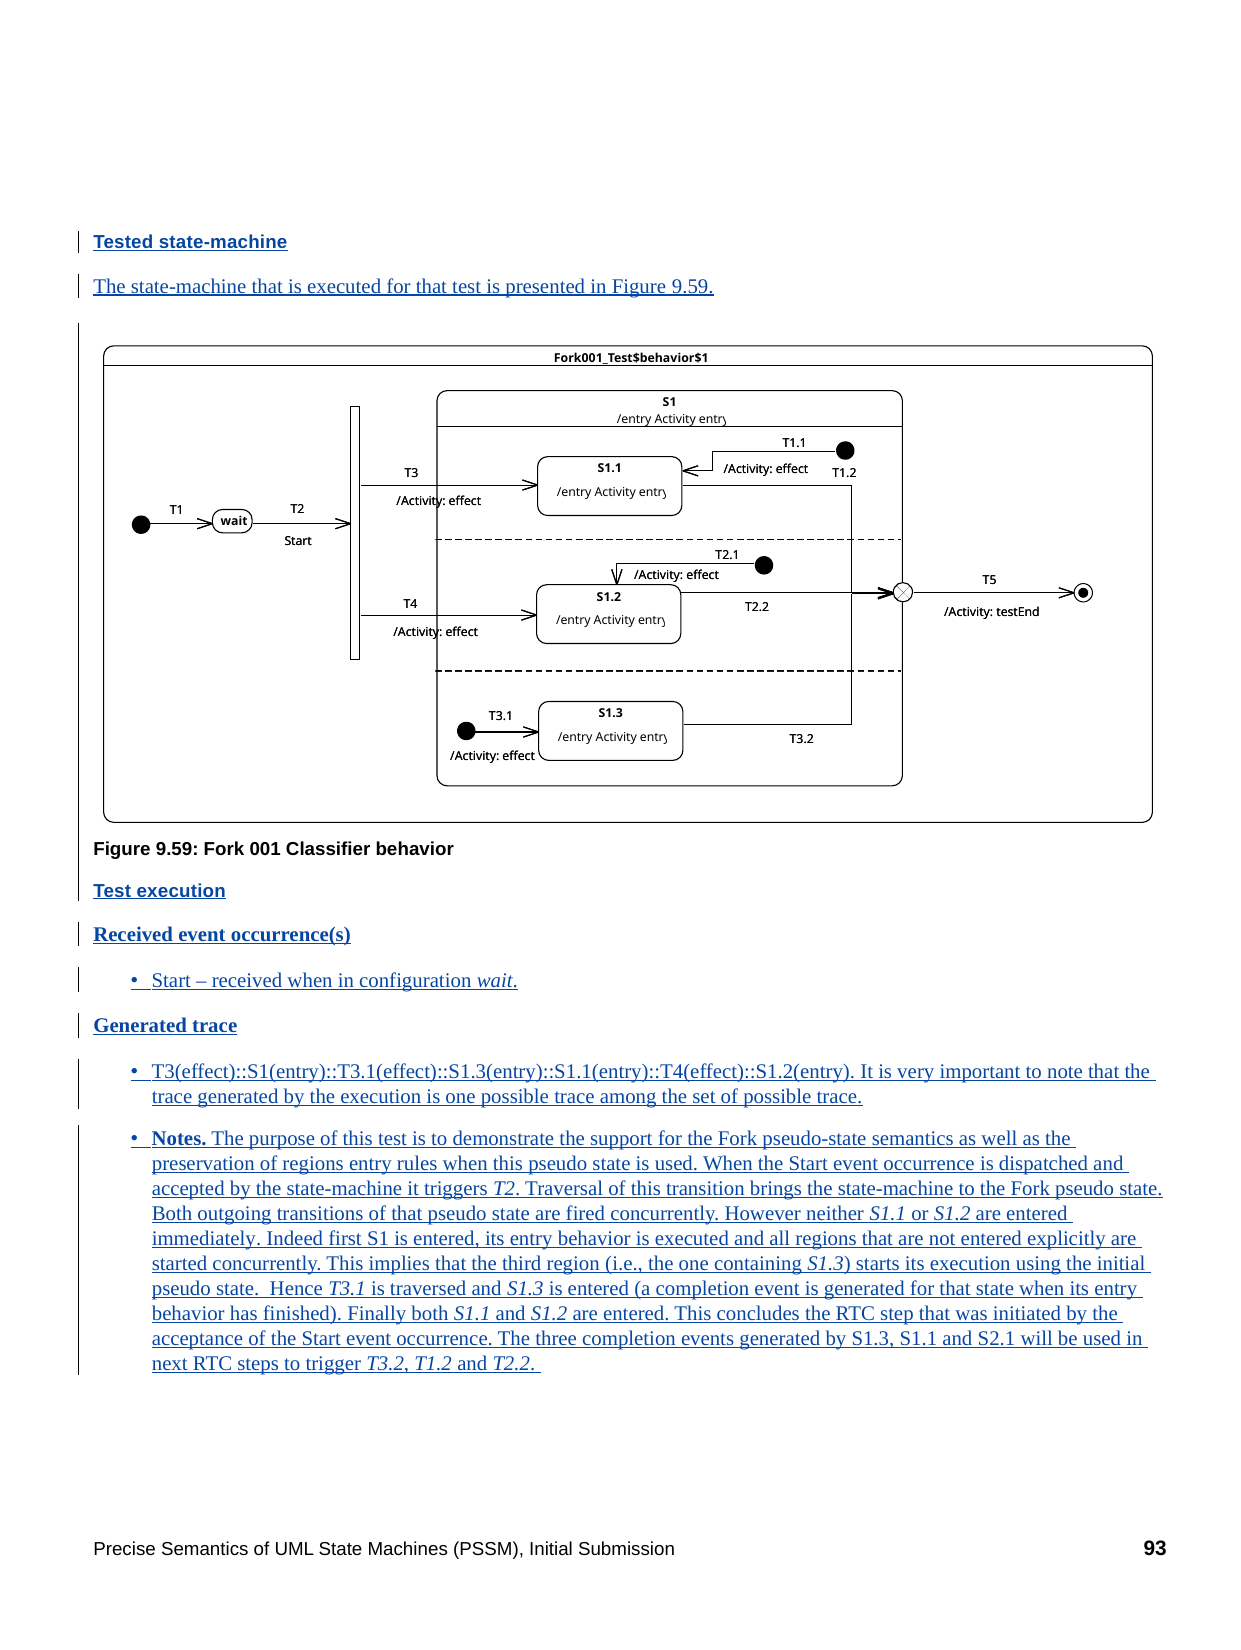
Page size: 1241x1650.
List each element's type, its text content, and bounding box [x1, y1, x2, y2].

subtitle Test execution [93, 859, 1164, 901]
list T3(effect)::S1(entry)::T3.1(effect)::S1.3(entry)::S1.1(entry)::T4(effect)::S1.2(entry). It is very important to note that the trace generated by the execution is one possible trace among the set of possible trace. [131, 1058, 1164, 1108]
text Received event occurrence(s) [93, 922, 1164, 946]
text Generated trace [93, 1013, 1164, 1037]
text Figure 9.59: Fork 001 Classifier behavior [93, 335, 1164, 859]
subtitle Tested state-machine [93, 231, 1164, 253]
list Notes. The purpose of this test is to demonstrate the support for the Fork pseudo-state semantics as well as the preservation of regions entry rules when this pseudo state is used. When the Start event occurrence is dispatched and accepted by the state-machine it triggers T2. Traversal of this transition brings the state-machine to the Fork pseudo state. Both outgoing transitions of that pseudo state are fired concurrently. However neither S1.1 or S1.2 are entered immediately. Indeed first S1 is entered, its entry behavior is executed and all regions that are not entered explicitly are started concurrently. This implies that the third region (i.e., the one containing S1.3) starts its execution using the initial pseudo state. Hence T3.1 is traversed and S1.3 is entered (a completion event is generated for that state when its entry behavior has finished). Finally both S1.1 and S1.2 are entered. This concludes the RTC step that was initiated by the acceptance of the Start event occurrence. The three completion events generated by S1.3, S1.1 and S2.1 will be used in next RTC steps to trigger T3.2, T1.2 and T2.2. [131, 1125, 1164, 1375]
text The state-machine that is executed for that test is presented in Figure 9.59. [93, 274, 1164, 298]
list Start – received when in configuration wait. [131, 967, 1164, 992]
subtitle [93, 323, 1164, 335]
